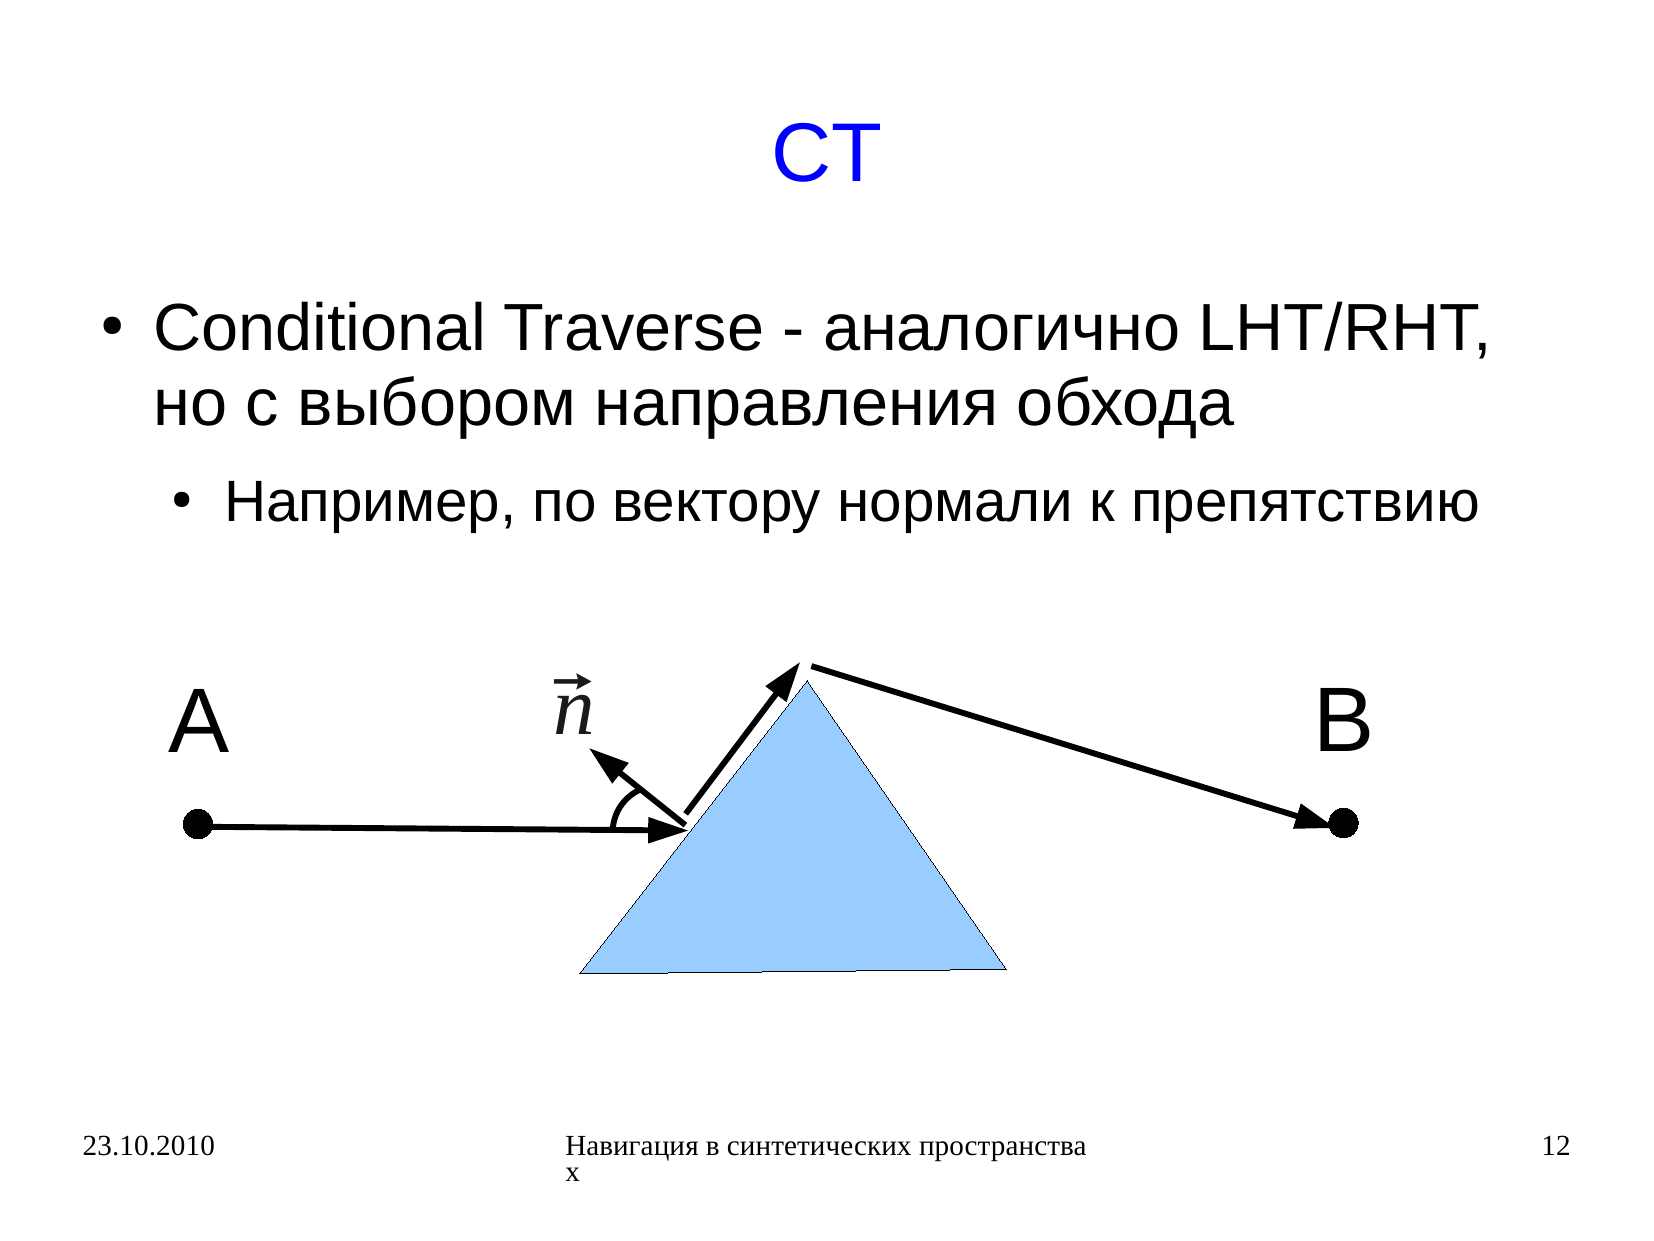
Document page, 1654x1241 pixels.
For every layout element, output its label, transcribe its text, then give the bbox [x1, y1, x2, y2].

chart [544, 661, 601, 754]
title CT [82, 49, 1571, 257]
text_box A [153, 662, 302, 780]
text_box [183, 809, 213, 839]
text_box [1328, 808, 1359, 838]
text_box [579, 680, 1007, 974]
list Conditional Traverse - аналогично LHT/RHT, но с выбором направления обхода Например, по вектору нормали к препятствию [82, 290, 1571, 1109]
text_box B [1299, 661, 1447, 779]
